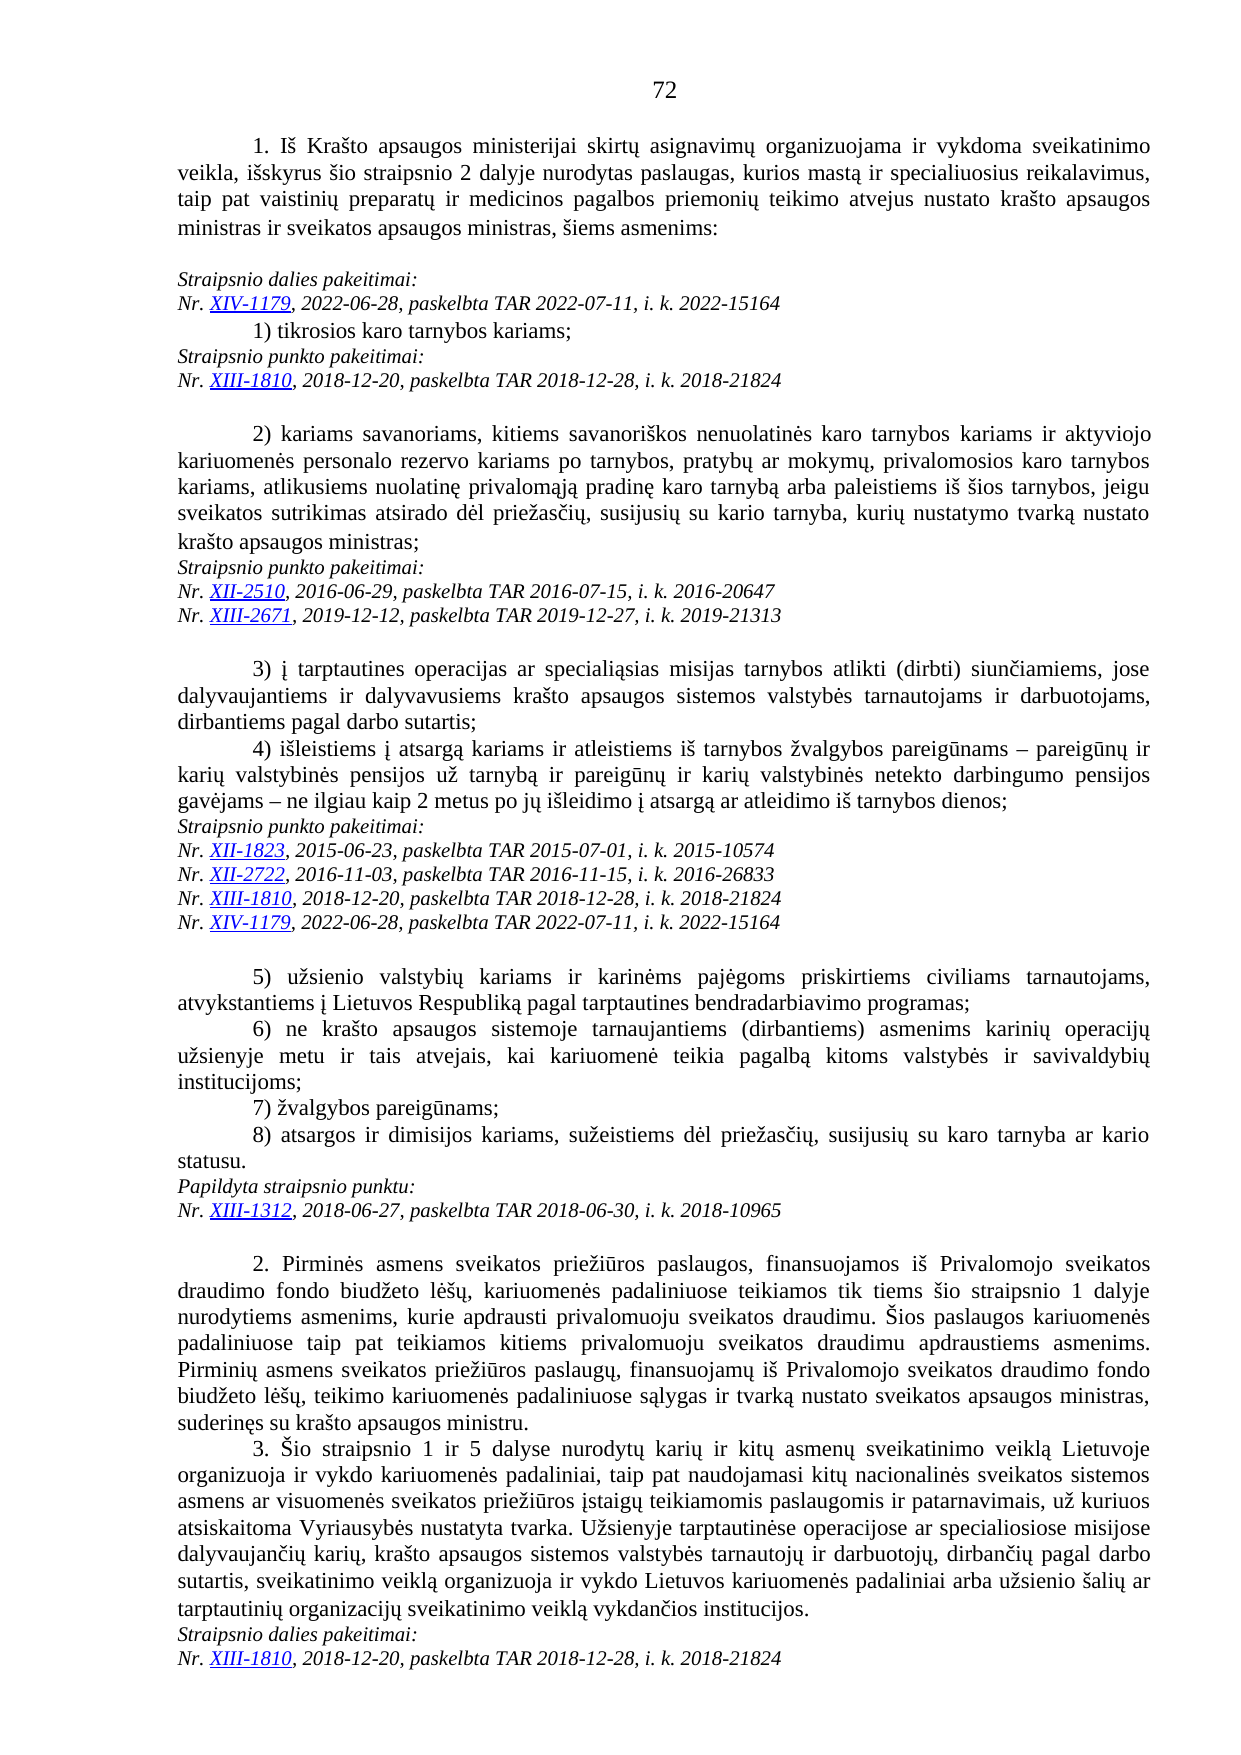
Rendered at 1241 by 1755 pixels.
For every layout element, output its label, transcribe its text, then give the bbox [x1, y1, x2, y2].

text Papildyta straipsnio punktu: [177, 1173, 1152, 1198]
text Nr. XIV-1179, 2022-06-28, paskelbta TAR 2022-07-11, i. k. 2022-15164 [177, 910, 1152, 934]
text Straipsnio punkto pakeitimai: [177, 814, 1152, 838]
text Straipsnio dalies pakeitimai: [177, 267, 1152, 291]
text Nr. XII-2510, 2016-06-29, paskelbta TAR 2016-07-15, i. k. 2016-20647 [177, 579, 1152, 603]
text 3. Šio straipsnio 1 ir 5 dalyse nurodytų karių ir kitų asmenų sveikatinimo veiklą Lietuvoje organizuoja ir vykdo kariuomenės padaliniai, taip pat naudojamasi kitų nacionalinės sveikatos sistemos asmens ar visuomenės sveikatos priežiūros įstaigų teikiamomis paslaugomis ir patarnavimais, už kuriuos atsiskaitoma Vyriausybės nustatyta tvarka. Užsienyje tarptautinėse operacijose ar specialiosiose misijose dalyvaujančių karių, krašto apsaugos sistemos valstybės tarnautojų ir darbuotojų, dirbančių pagal darbo sutartis, sveikatinimo veiklą organizuoja ir vykdo Lietuvos kariuomenės padaliniai arba užsienio šalių ar tarptautinių organizacijų sveikatinimo veiklą vykdančios institucijos. [177, 1435, 1152, 1622]
text 2) kariams savanoriams, kitiems savanoriškos nenuolatinės karo tarnybos kariams ir aktyviojo kariuomenės personalo rezervo kariams po tarnybos, pratybų ar mokymų, privalomosios karo tarnybos kariams, atlikusiems nuolatinę privalomąją pradinę karo tarnybą arba paleistiems iš šios tarnybos, jeigu sveikatos sutrikimas atsirado dėl priežasčių, susijusių su kario tarnyba, kurių nustatymo tvarką nustato krašto apsaugos ministras; [177, 420, 1152, 554]
text Nr. XII-2722, 2016-11-03, paskelbta TAR 2016-11-15, i. k. 2016-26833 [177, 862, 1152, 886]
text 8) atsargos ir dimisijos kariams, sužeistiems dėl priežasčių, susijusių su karo tarnyba ar kario statusu. [177, 1121, 1152, 1173]
text Straipsnio dalies pakeitimai: [177, 1622, 1152, 1646]
text 4) išleistiems į atsargą kariams ir atleistiems iš tarnybos žvalgybos pareigūnams – pareigūnų ir karių valstybinės pensijos už tarnybą ir pareigūnų ir karių valstybinės netekto darbingumo pensijos gavėjams – ne ilgiau kaip 2 metus po jų išleidimo į atsargą ar atleidimo iš tarnybos dienos; [177, 734, 1152, 814]
text Straipsnio punkto pakeitimai: [177, 554, 1152, 579]
text Nr. XIII-1810, 2018-12-20, paskelbta TAR 2018-12-28, i. k. 2018-21824 [177, 368, 1152, 392]
text Nr. XIII-2671, 2019-12-12, paskelbta TAR 2019-12-27, i. k. 2019-21313 [177, 603, 1152, 627]
text 6) ne krašto apsaugos sistemoje tarnaujantiems (dirbantiems) asmenims karinių operacijų užsienyje metu ir tais atvejais, kai kariuomenė teikia pagalbą kitoms valstybės ir savivaldybių institucijoms; [177, 1015, 1152, 1094]
text Straipsnio punkto pakeitimai: [177, 343, 1152, 368]
text Nr. XIII-1810, 2018-12-20, paskelbta TAR 2018-12-28, i. k. 2018-21824 [177, 1646, 1152, 1670]
text 2. Pirminės asmens sveikatos priežiūros paslaugos, finansuojamos iš Privalomojo sveikatos draudimo fondo biudžeto lėšų, kariuomenės padaliniuose teikiamos tik tiems šio straipsnio 1 dalyje nurodytiems asmenims, kurie apdrausti privalomuoju sveikatos draudimu. Šios paslaugos kariuomenės padaliniuose taip pat teikiamos kitiems privalomuoju sveikatos draudimu apdraustiems asmenims. Pirminių asmens sveikatos priežiūros paslaugų, finansuojamų iš Privalomojo sveikatos draudimo fondo biudžeto lėšų, teikimo kariuomenės padaliniuose sąlygas ir tvarką nustato sveikatos apsaugos ministras, suderinęs su krašto apsaugos ministru. [177, 1250, 1152, 1435]
text Nr. XII-1823, 2015-06-23, paskelbta TAR 2015-07-01, i. k. 2015-10574 [177, 838, 1152, 862]
text 5) užsienio valstybių kariams ir karinėms pajėgoms priskirtiems civiliams tarnautojams, atvykstantiems į Lietuvos Respubliką pagal tarptautines bendradarbiavimo programas; [177, 963, 1152, 1015]
text 1. Iš Krašto apsaugos ministerijai skirtų asignavimų organizuojama ir vykdoma sveikatinimo veikla, išskyrus šio straipsnio 2 dalyje nurodytas paslaugas, kurios mastą ir specialiuosius reikalavimus, taip pat vaistinių preparatų ir medicinos pagalbos priemonių teikimo atvejus nustato krašto apsaugos ministras ir sveikatos apsaugos ministras, šiems asmenims: [177, 132, 1152, 240]
text Nr. XIII-1810, 2018-12-20, paskelbta TAR 2018-12-28, i. k. 2018-21824 [177, 886, 1152, 910]
text Nr. XIV-1179, 2022-06-28, paskelbta TAR 2022-07-11, i. k. 2022-15164 [177, 291, 1152, 315]
text 1) tikrosios karo tarnybos kariams; [177, 315, 1152, 343]
text 7) žvalgybos pareigūnams; [177, 1094, 1152, 1121]
text 3) į tarptautines operacijas ar specialiąsias misijas tarnybos atlikti (dirbti) siunčiamiems, jose dalyvaujantiems ir dalyvavusiems krašto apsaugos sistemos valstybės tarnautojams ir darbuotojams, dirbantiems pagal darbo sutartis; [177, 656, 1152, 734]
text Nr. XIII-1312, 2018-06-27, paskelbta TAR 2018-06-30, i. k. 2018-10965 [177, 1198, 1152, 1222]
